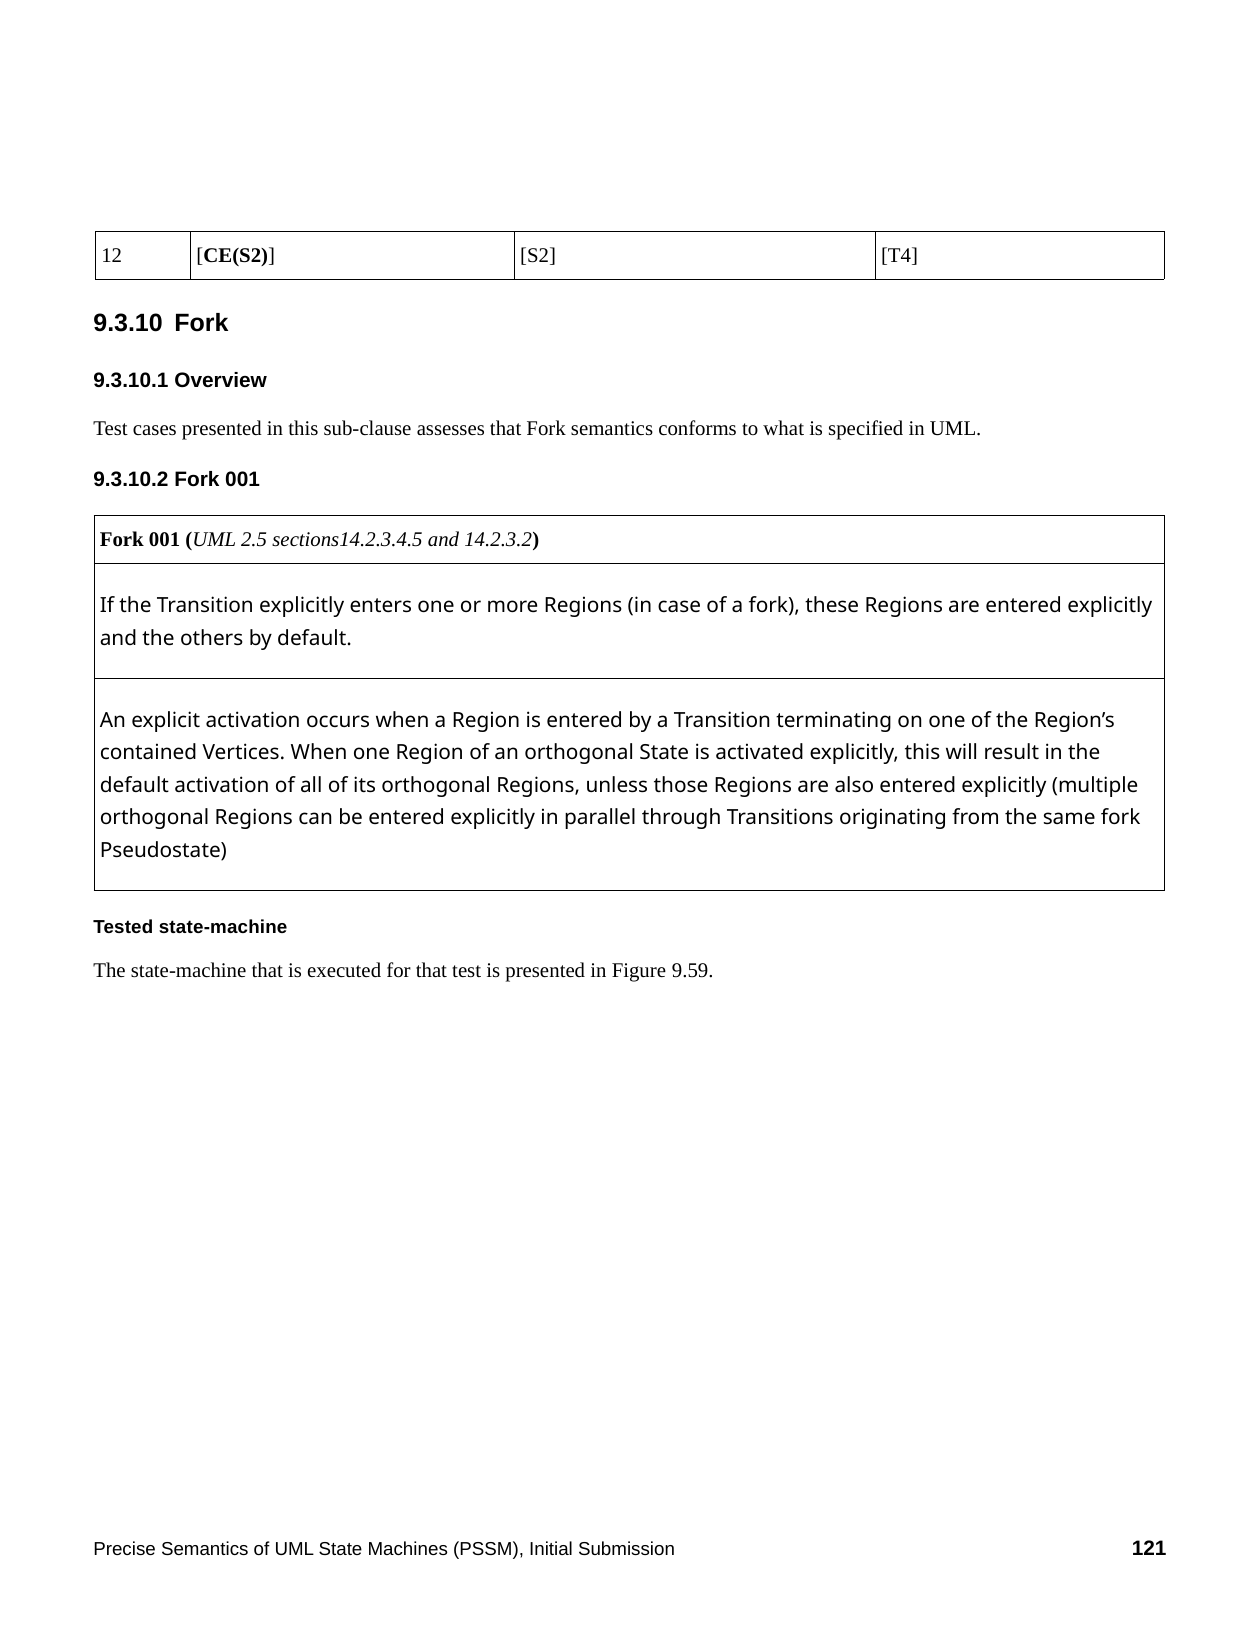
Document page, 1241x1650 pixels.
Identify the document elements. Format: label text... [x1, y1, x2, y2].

text The state-machine that is executed for that test is presented in Figure 9.59. [93, 958, 1164, 982]
subtitle Fork 001 [93, 465, 1164, 490]
table_cell An explicit activation occurs when a Region is entered by a Transition terminating on one of the Region’s contained Vertices. When one Region of an orthogonal State is activated explicitly, this will result in the default activation of all of its orthogonal Regions, unless those Regions are also entered explicitly (multiple orthogonal Regions can be entered explicitly in parallel through Transitions originating from the same fork Pseudostate) [95, 679, 1164, 890]
subtitle Fork [93, 308, 1164, 337]
table_cell 12 [96, 232, 190, 279]
subtitle Tested state-machine [93, 915, 1164, 937]
table_cell [CE(S2)] [191, 232, 514, 279]
text Test cases presented in this sub-clause assesses that Fork semantics conforms to what is specified in UML. [93, 416, 1164, 440]
table_cell [S2] [515, 232, 875, 279]
table_cell [T4] [876, 232, 1164, 279]
table_cell If the Transition explicitly enters one or more Regions (in case of a fork), these Regions are entered explicitly and the others by default. [95, 564, 1164, 678]
subtitle Overview [93, 366, 1164, 391]
table_header Fork 001 (UML 2.5 sections14.2.3.4.5 and 14.2.3.2) [95, 516, 1164, 563]
